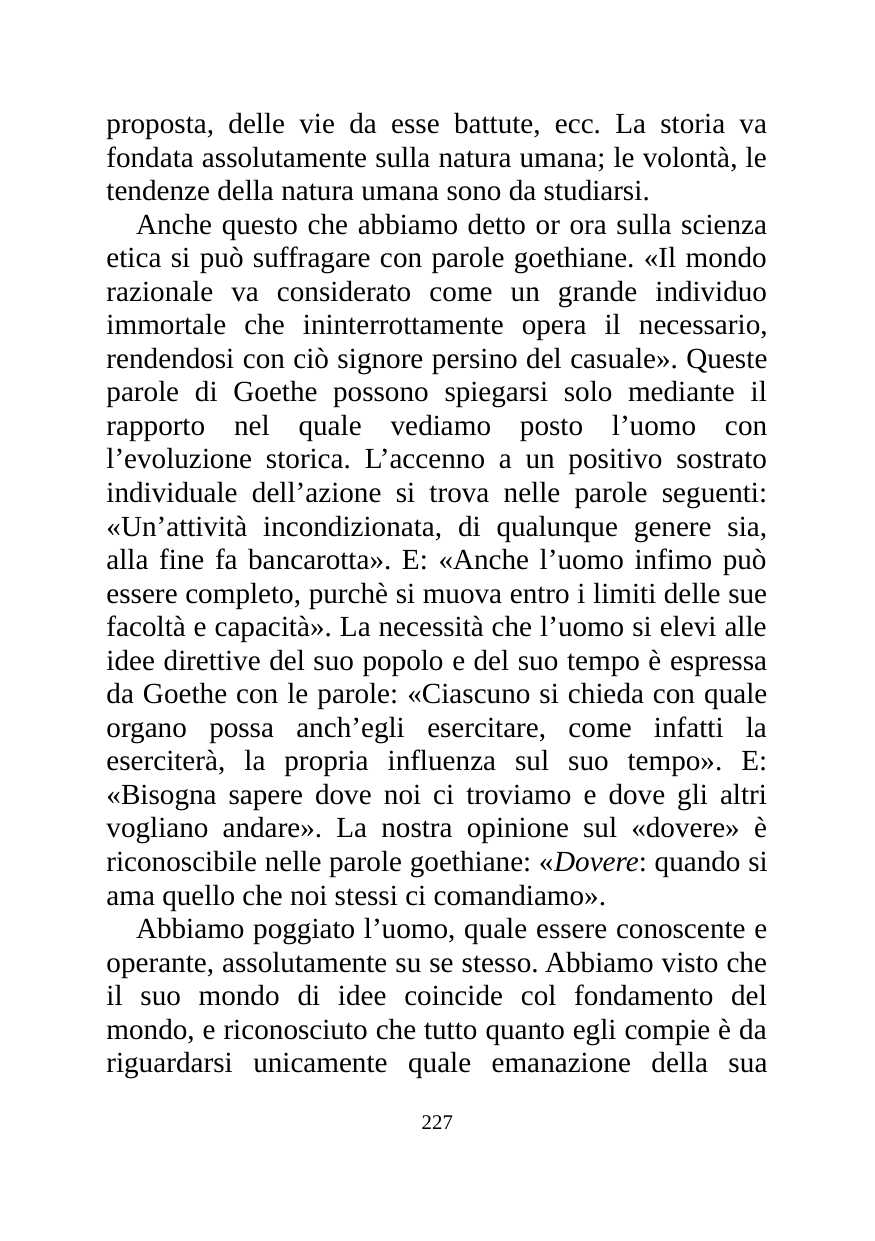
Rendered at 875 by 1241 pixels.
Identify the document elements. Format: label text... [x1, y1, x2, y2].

text Abbiamo poggiato l’uomo, quale essere conoscente e operante, assolutamente su se stesso. Abbiamo visto che il suo mondo di idee coincide col fondamento del mondo, e riconosciuto che tutto quanto egli compie è da riguardarsi unicamente quale emanazione della sua [106, 911, 768, 1079]
text Anche questo che abbiamo detto or ora sulla scienza etica si può suffragare con parole goethiane. «Il mondo razionale va considerato come un grande individuo immortale che ininterrottamente opera il necessario, rendendosi con ciò signore persino del casuale». Queste parole di Goethe possono spiegarsi solo mediante il rapporto nel quale vediamo posto l’uomo con l’evoluzione storica. L’accenno a un positivo sostrato individuale dell’azione si trova nelle parole seguenti: «Un’attività incondizionata, di qualunque genere sia, alla fine fa bancarotta». E: «Anche l’uomo infimo può essere completo, purchè si muova entro i limiti delle sue facoltà e capacità». La necessità che l’uomo si elevi alle idee direttive del suo popolo e del suo tempo è espressa da Goethe con le parole: «Ciascuno si chieda con quale organo possa anch’egli esercitare, come infatti la eserciterà, la propria influenza sul suo tempo». E: «Bisogna sapere dove noi ci troviamo e dove gli altri vogliano andare». La nostra opinione sul «dovere» è riconoscibile nelle parole goethiane: «Dovere: quando si ama quello che noi stessi ci comandiamo». [106, 207, 768, 911]
text proposta, delle vie da esse battute, ecc. La storia va fondata assolutamente sulla natura umana; le volontà, le tendenze della natura umana sono da studiarsi. [106, 106, 768, 207]
